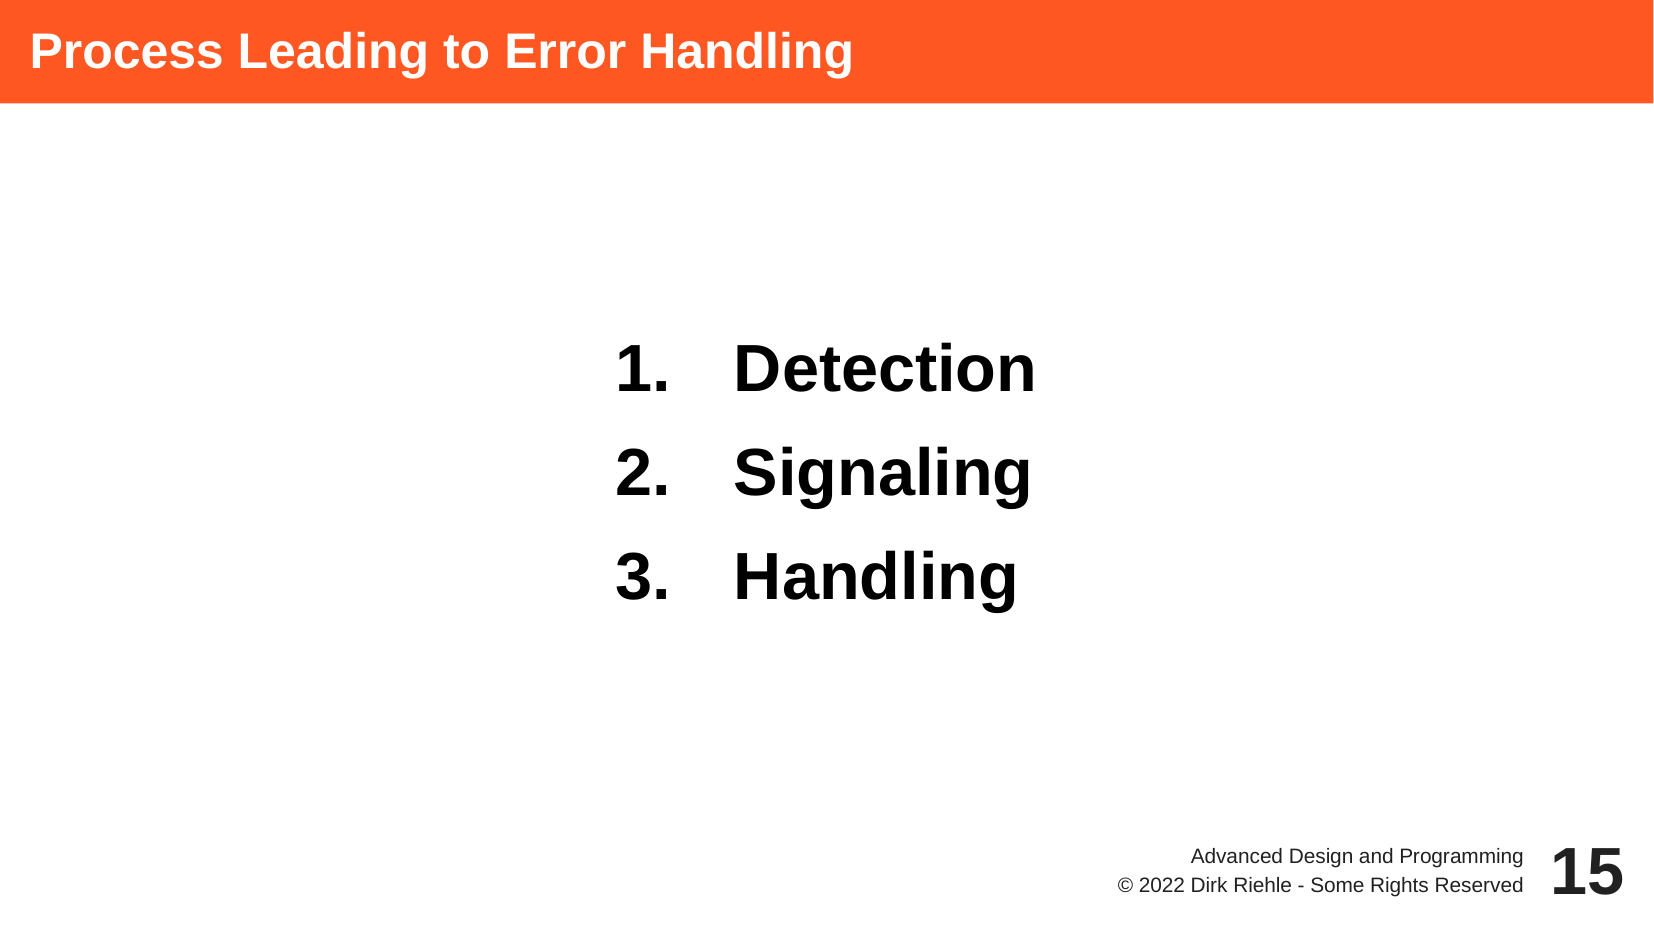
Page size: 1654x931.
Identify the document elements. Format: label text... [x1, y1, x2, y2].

subtitle Detection Signaling Handling [29, 132, 1625, 813]
title Process Leading to Error Handling [0, 0, 1654, 104]
